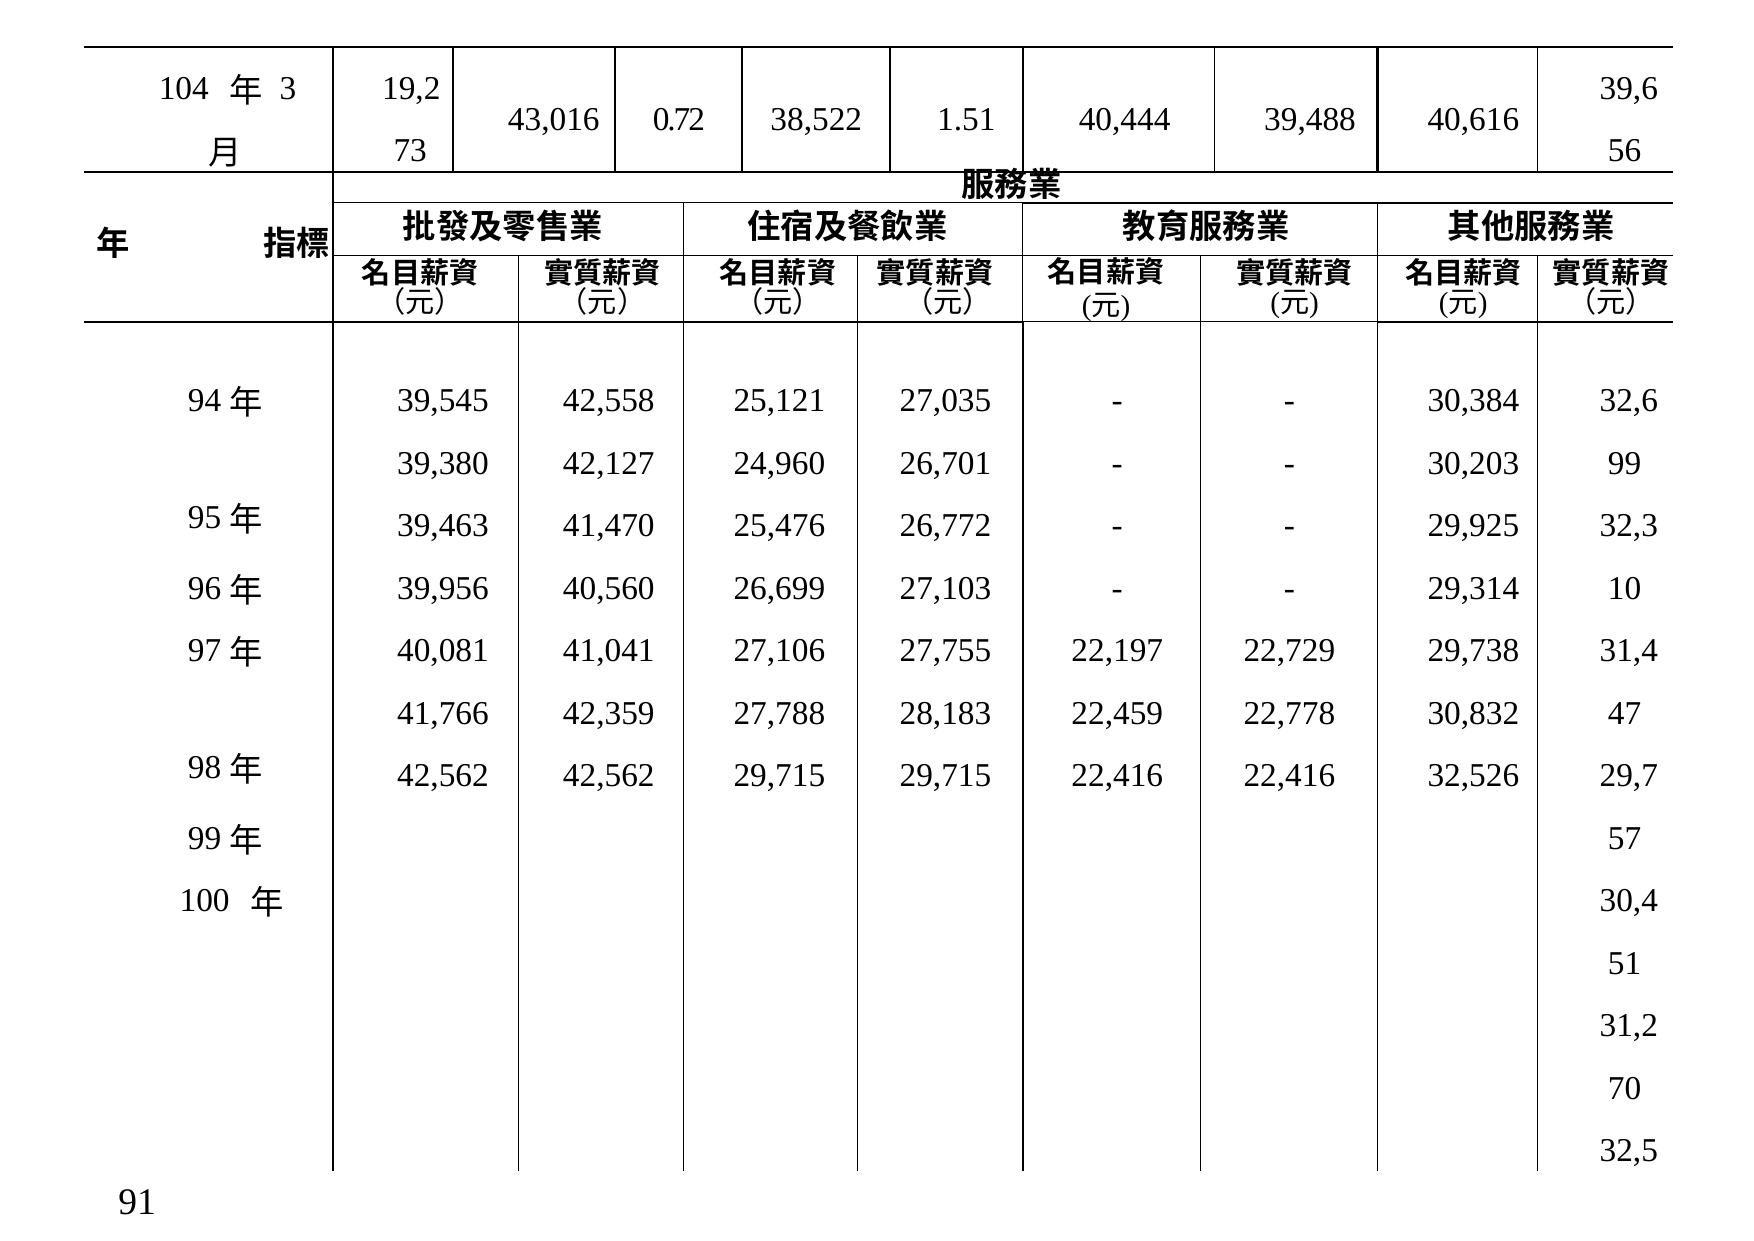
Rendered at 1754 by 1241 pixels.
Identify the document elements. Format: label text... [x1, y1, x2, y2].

table_cell 98年 [84, 671, 332, 788]
table_cell 實質薪資 （元） [1538, 256, 1673, 321]
table_cell 名目薪資 (元) [1378, 256, 1537, 321]
table_cell 25,121 24,960 25,476 26,699 27,106 27,788 29,715 [684, 323, 857, 1171]
table_cell 教育服務業 [1023, 204, 1377, 255]
table_cell 年 指標 [84, 173, 332, 321]
table_cell 100年 [84, 858, 332, 1171]
table_cell 99年 [84, 788, 332, 858]
table_cell - - - - 22,729 22,778 22,416 [1201, 322, 1377, 1171]
table_cell 30,384 30,203 29,925 29,314 29,738 30,832 32,526 [1378, 323, 1537, 1171]
table_cell 95年 [84, 421, 332, 538]
table_cell 39,656 [1538, 48, 1673, 171]
table_cell 0.72 [616, 48, 741, 171]
table_cell 40,444 [1024, 48, 1214, 171]
table_cell 其他服務業 [1378, 204, 1673, 255]
table_cell 實質薪資 (元) [1201, 256, 1377, 321]
table_cell 19,273 [334, 48, 452, 171]
table_cell 94年 [84, 323, 332, 421]
table_cell 32,699 32,310 31,447 29,757 30,451 31,270 32,5 [1538, 323, 1673, 1171]
table_cell 1.51 [891, 48, 1022, 171]
table_cell 名目薪資 （元） [684, 256, 857, 321]
table_cell 42,558 42,127 41,470 40,560 41,041 42,359 42,562 [519, 323, 683, 1171]
table_cell 名目薪資 （元） [334, 256, 518, 321]
table_cell 實質薪資 （元） [519, 256, 683, 321]
table_cell 97年 [84, 608, 332, 671]
table_cell 批發及零售業 [334, 203, 683, 255]
table_cell 住宿及餐飲業 [684, 203, 1022, 255]
table_cell 104年3月 [84, 48, 332, 171]
table_cell 27,035 26,701 26,772 27,103 27,755 28,183 29,715 [858, 323, 1022, 1171]
table_cell 38,522 [743, 48, 889, 171]
table_cell 96年 [84, 538, 332, 608]
table_cell (元) [1023, 290, 1200, 321]
table_cell 40,616 [1379, 48, 1537, 171]
table_cell - - - - 22,197 22,459 22,416 [1024, 322, 1200, 1171]
table_cell 實質薪資 （元） [858, 256, 1022, 321]
table_cell 39,488 [1215, 48, 1376, 171]
table_cell 39,545 39,380 39,463 39,956 40,081 41,766 42,562 [334, 323, 518, 1171]
table_cell 43,016 [454, 48, 614, 171]
table_cell 名目薪資 [1023, 256, 1200, 289]
table_cell 服務業 [334, 173, 1673, 202]
